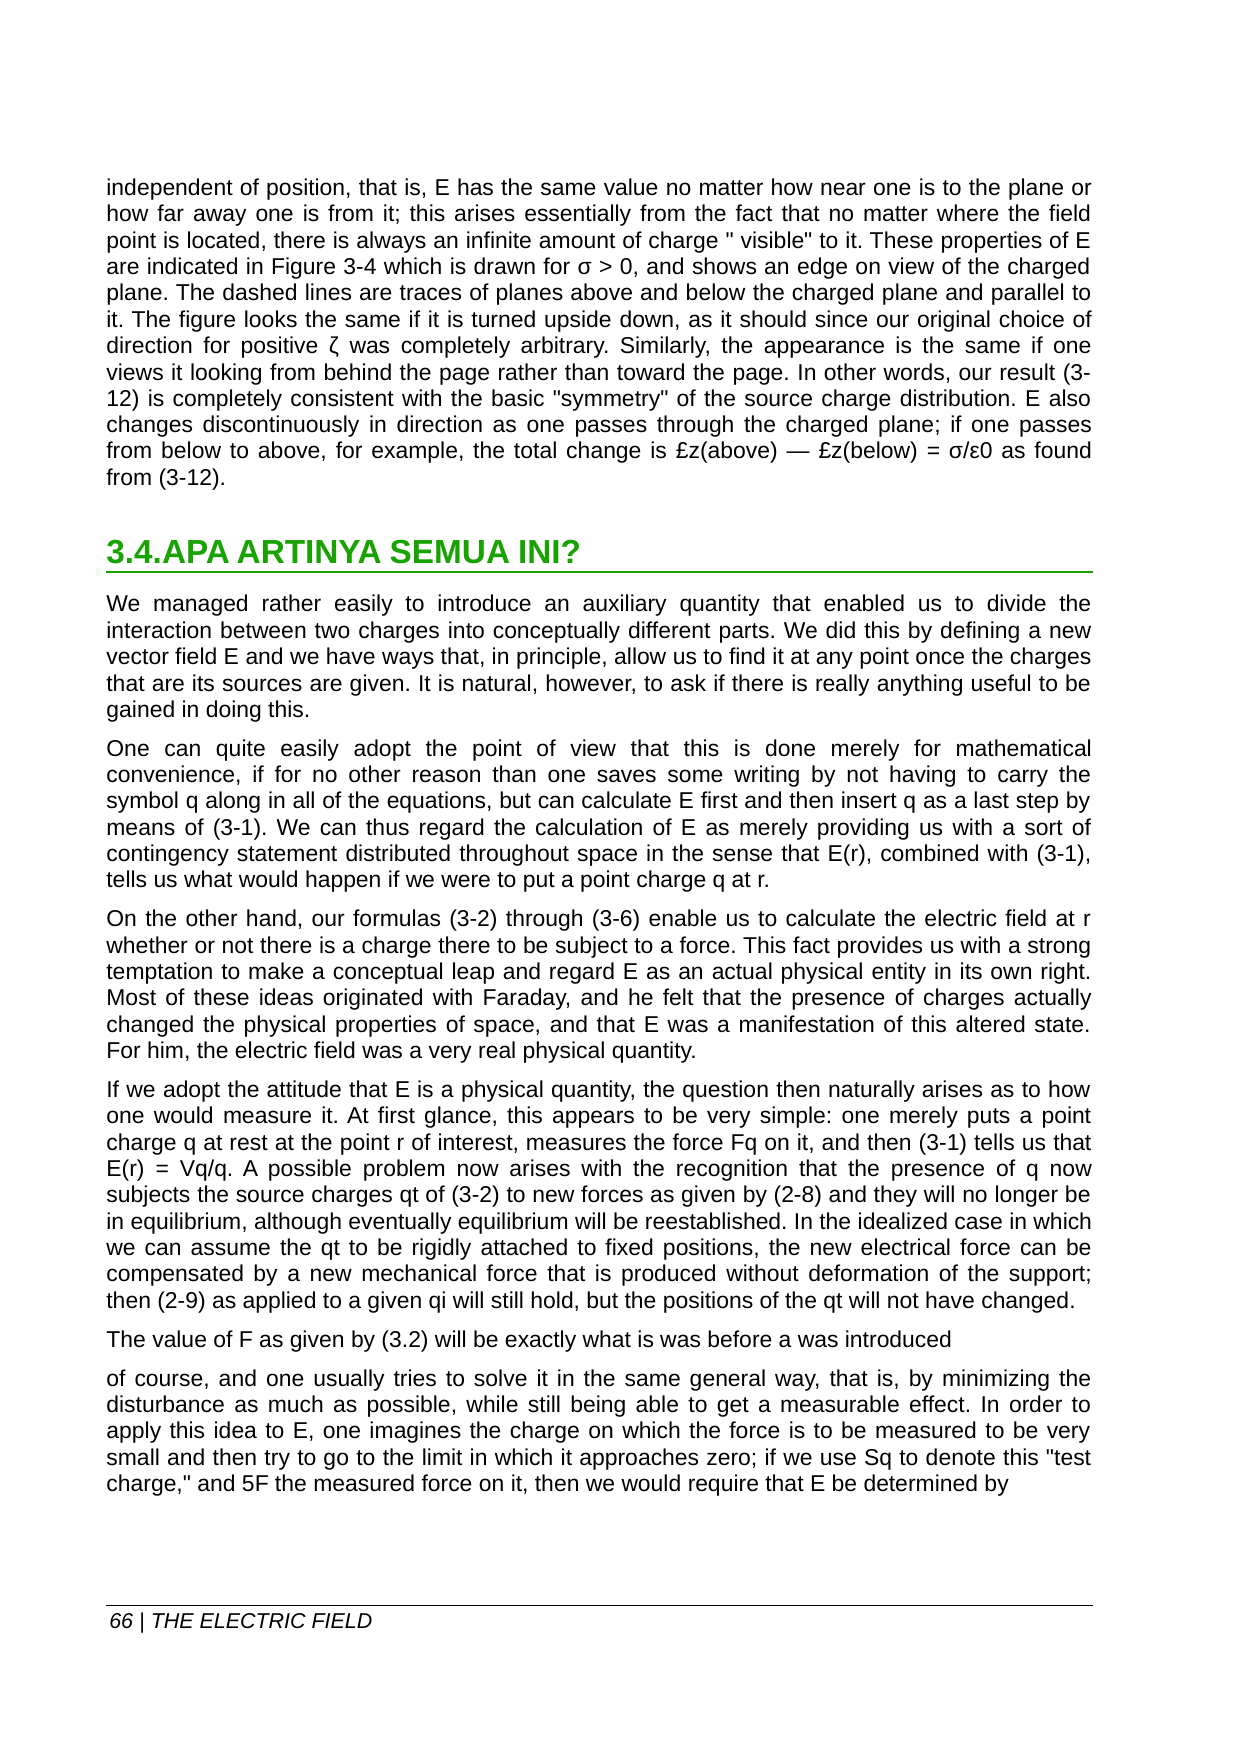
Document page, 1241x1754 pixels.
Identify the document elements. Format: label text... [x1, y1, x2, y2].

text We managed rather easily to introduce an auxiliary quantity that enabled us to divide the interaction between two charges into conceptually different parts. We did this by defining a new vector field Ε and we have ways that, in principle, allow us to find it at any point once the charges that are its sources are given. It is natural, however, to ask if there is really anything useful to be gained in doing this. [106, 590, 1093, 722]
text of course, and one usually tries to solve it in the same general way, that is, by minimizing the disturbance as much as possible, while still being able to get a measurable effect. In order to apply this idea to E, one imagines the charge on which the force is to be measured to be very small and then try to go to the limit in which it approaches zero; if we use Sq to denote this "test charge," and 5F the measured force on it, then we would require that Ε be determined by [106, 1364, 1093, 1496]
text independent of position, that is, Ε has the same value no matter how near one is to the plane or how far away one is from it; this arises essentially from the fact that no matter where the field point is located, there is always an infinite amount of charge " visible" to it. These properties of Ε are indicated in Figure 3-4 which is drawn for σ > 0, and shows an edge on view of the charged plane. The dashed lines are traces of planes above and below the charged plane and parallel to it. The figure looks the same if it is turned upside down, as it should since our original choice of direction for positive ζ was completely arbitrary. Similarly, the appearance is the same if one views it looking from behind the page rather than toward the page. In other words, our result (3-12) is completely consistent with the basic "symmetry" of the source charge distribution. Ε also changes discontinuously in direction as one passes through the charged plane; if one passes from below to above, for example, the total change is £z(above) — £z(below) = σ/ε0 as found from (3-12). [106, 174, 1093, 490]
text On the other hand, our formulas (3-2) through (3-6) enable us to calculate the electric field at r whether or not there is a charge there to be subject to a force. This fact provides us with a strong temptation to make a conceptual leap and regard Ε as an actual physical entity in its own right. Most of these ideas originated with Faraday, and he felt that the presence of charges actually changed the physical properties of space, and that Ε was a manifestation of this altered state. For him, the electric field was a very real physical quantity. [106, 905, 1093, 1063]
text If we adopt the attitude that Ε is a physical quantity, the question then naturally arises as to how one would measure it. At first glance, this appears to be very simple: one merely puts a point charge q at rest at the point r of interest, measures the force Fq on it, and then (3-1) tells us that E(r) = Vq/q. A possible problem now arises with the recognition that the presence of q now subjects the source charges qt of (3-2) to new forces as given by (2-8) and they will no longer be in equilibrium, although eventually equilibrium will be reestablished. In the idealized case in which we can assume the qt to be rigidly attached to fixed positions, the new electrical force can be compensated by a new mechanical force that is produced without deformation of the support; then (2-9) as applied to a given qi will still hold, but the positions of the qt will not have changed. [106, 1076, 1093, 1313]
text The value of F as given by (3.2) will be exactly what is was before a was introduced [106, 1326, 1093, 1352]
text One can quite easily adopt the point of view that this is done merely for mathematical convenience, if for no other reason than one saves some writing by not having to carry the symbol q along in all of the equations, but can calculate Ε first and then insert q as a last step by means of (3-1). We can thus regard the calculation of Ε as merely providing us with a sort of contingency statement distributed throughout space in the sense that E(r), combined with (3-1), tells us what would happen if we were to put a point charge q at r. [106, 735, 1093, 893]
subtitle APA ARTINYA SEMUA INI? [106, 532, 1093, 571]
